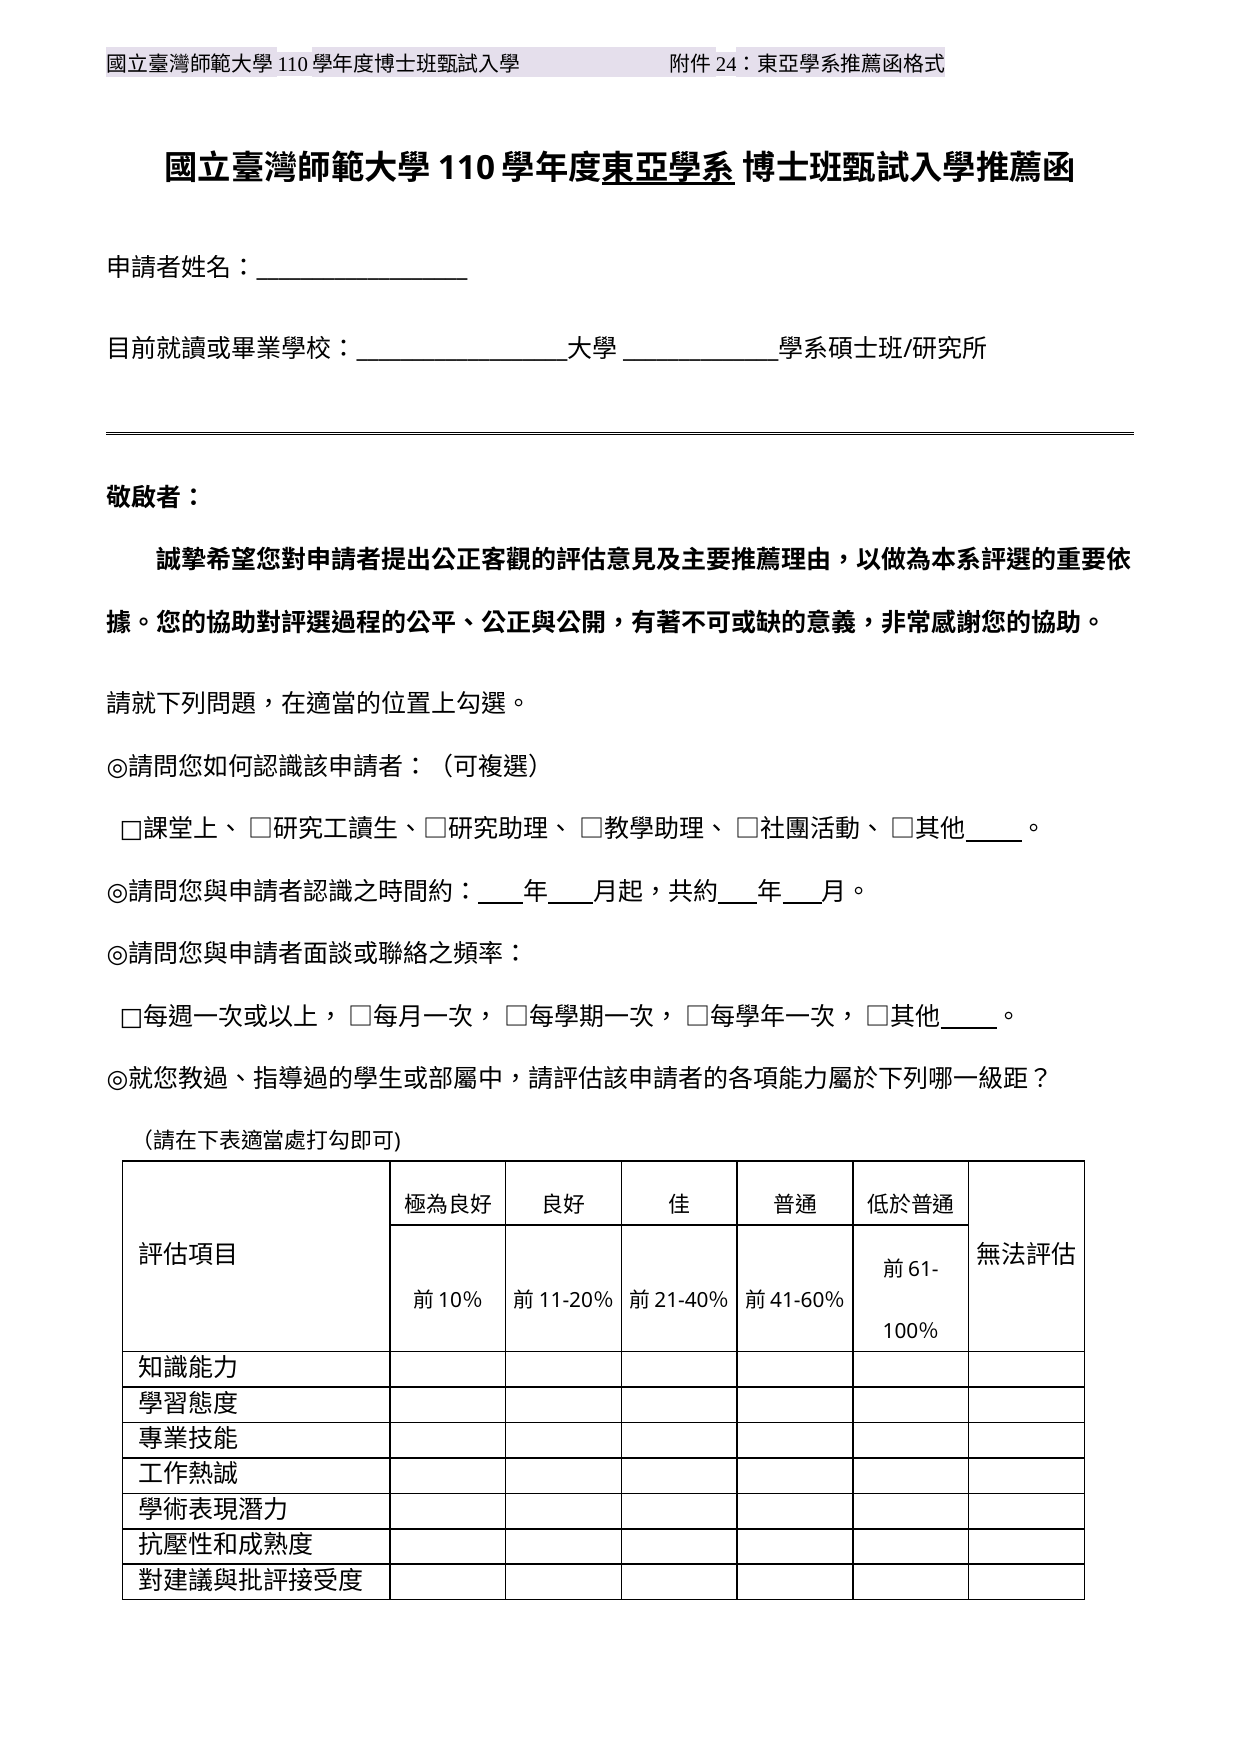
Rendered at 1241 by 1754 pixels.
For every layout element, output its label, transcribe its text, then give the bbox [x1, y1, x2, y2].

table_cell 專業技能 [123, 1423, 389, 1457]
text 請就下列問題，在適當的位置上勾選。 [106, 660, 1134, 723]
table_header 良好 [506, 1162, 621, 1224]
table_cell [738, 1459, 852, 1492]
table_cell 知識能力 [123, 1352, 389, 1386]
table_cell [854, 1494, 968, 1528]
table_header 佳 [622, 1162, 736, 1224]
table_cell [854, 1459, 968, 1492]
text 敬啟者： [106, 454, 1134, 516]
table_cell [738, 1565, 852, 1599]
table_cell 前21-40％ [622, 1226, 736, 1351]
text 誠摯希望您對申請者提出公正客觀的評估意見及主要推薦理由，以做為本系評選的重要依據。您的協助對評選過程的公平、公正與公開，有著不可或缺的意義，非常感謝您的協助。 [106, 516, 1134, 641]
table_cell [969, 1565, 1084, 1599]
table_cell [622, 1530, 736, 1563]
table_cell 前10％ [391, 1226, 505, 1351]
table_cell [854, 1423, 968, 1457]
table_cell [506, 1423, 621, 1457]
text ◎請問您與申請者面談或聯絡之頻率： [106, 910, 1134, 973]
table_cell [391, 1565, 505, 1599]
text ◎就您教過、指導過的學生或部屬中，請評估該申請者的各項能力屬於下列哪一級距？ （請在下表適當處打勾即可) [106, 1035, 1134, 1160]
table_cell 學習態度 [123, 1388, 389, 1422]
table_cell [738, 1530, 852, 1563]
table_cell [969, 1530, 1084, 1563]
text □課堂上、 □研究工讀生、□研究助理、 □教學助理、 □社團活動、 □其他 。 [106, 785, 1134, 848]
table_cell [506, 1388, 621, 1422]
table_cell [738, 1423, 852, 1457]
table_cell 對建議與批評接受度 [123, 1565, 389, 1599]
table_cell 前41-60％ [738, 1226, 852, 1351]
table_header 極為良好 [391, 1162, 505, 1224]
table_cell [506, 1565, 621, 1599]
text ◎請問您與申請者認識之時間約： 年 月起，共約 年 月。 [106, 848, 1134, 910]
table_cell [506, 1530, 621, 1563]
table_cell 學術表現潛力 [123, 1494, 389, 1528]
table_cell [854, 1565, 968, 1599]
table_header 普通 [738, 1162, 852, 1224]
table_cell [391, 1494, 505, 1528]
table_cell [391, 1423, 505, 1457]
table_cell [391, 1388, 505, 1422]
text □每週一次或以上， □每月一次， □每學期一次， □每學年一次， □其他 。 [106, 973, 1134, 1035]
table_cell [738, 1352, 852, 1386]
table_cell 前11-20％ [506, 1226, 621, 1351]
table_header 無法評估 [969, 1162, 1084, 1351]
table_cell 工作熱誠 [123, 1459, 389, 1492]
table_cell [738, 1494, 852, 1528]
table_cell [622, 1388, 736, 1422]
table_cell 抗壓性和成熟度 [123, 1530, 389, 1563]
table_cell [506, 1494, 621, 1528]
table_cell [854, 1530, 968, 1563]
table_cell [969, 1494, 1084, 1528]
table_cell [622, 1352, 736, 1386]
table_cell [622, 1565, 736, 1599]
table_cell [854, 1388, 968, 1422]
text 國立臺灣師範大學110學年度東亞學系 博士班甄試入學推薦函 [106, 124, 1134, 186]
text ◎請問您如何認識該申請者：（可複選） [106, 723, 1134, 785]
table_cell [391, 1459, 505, 1492]
text 申請者姓名：___________________ [106, 224, 1134, 286]
table_header 評估項目 [123, 1162, 389, 1351]
table_cell [969, 1352, 1084, 1386]
table_cell [969, 1423, 1084, 1457]
table_cell [738, 1388, 852, 1422]
table_cell [506, 1352, 621, 1386]
text 目前就讀或畢業學校：___________________大學 ______________學系碩士班/研究所 [106, 305, 1134, 367]
table_cell [622, 1423, 736, 1457]
table_cell [969, 1459, 1084, 1492]
table_cell [622, 1494, 736, 1528]
table_cell [506, 1459, 621, 1492]
table_header 低於普通 [854, 1162, 968, 1224]
table_cell [969, 1388, 1084, 1422]
table_cell [622, 1459, 736, 1492]
table_cell 前61-100％ [854, 1226, 968, 1351]
table_cell [854, 1352, 968, 1386]
table_cell [391, 1530, 505, 1563]
table_cell [391, 1352, 505, 1386]
